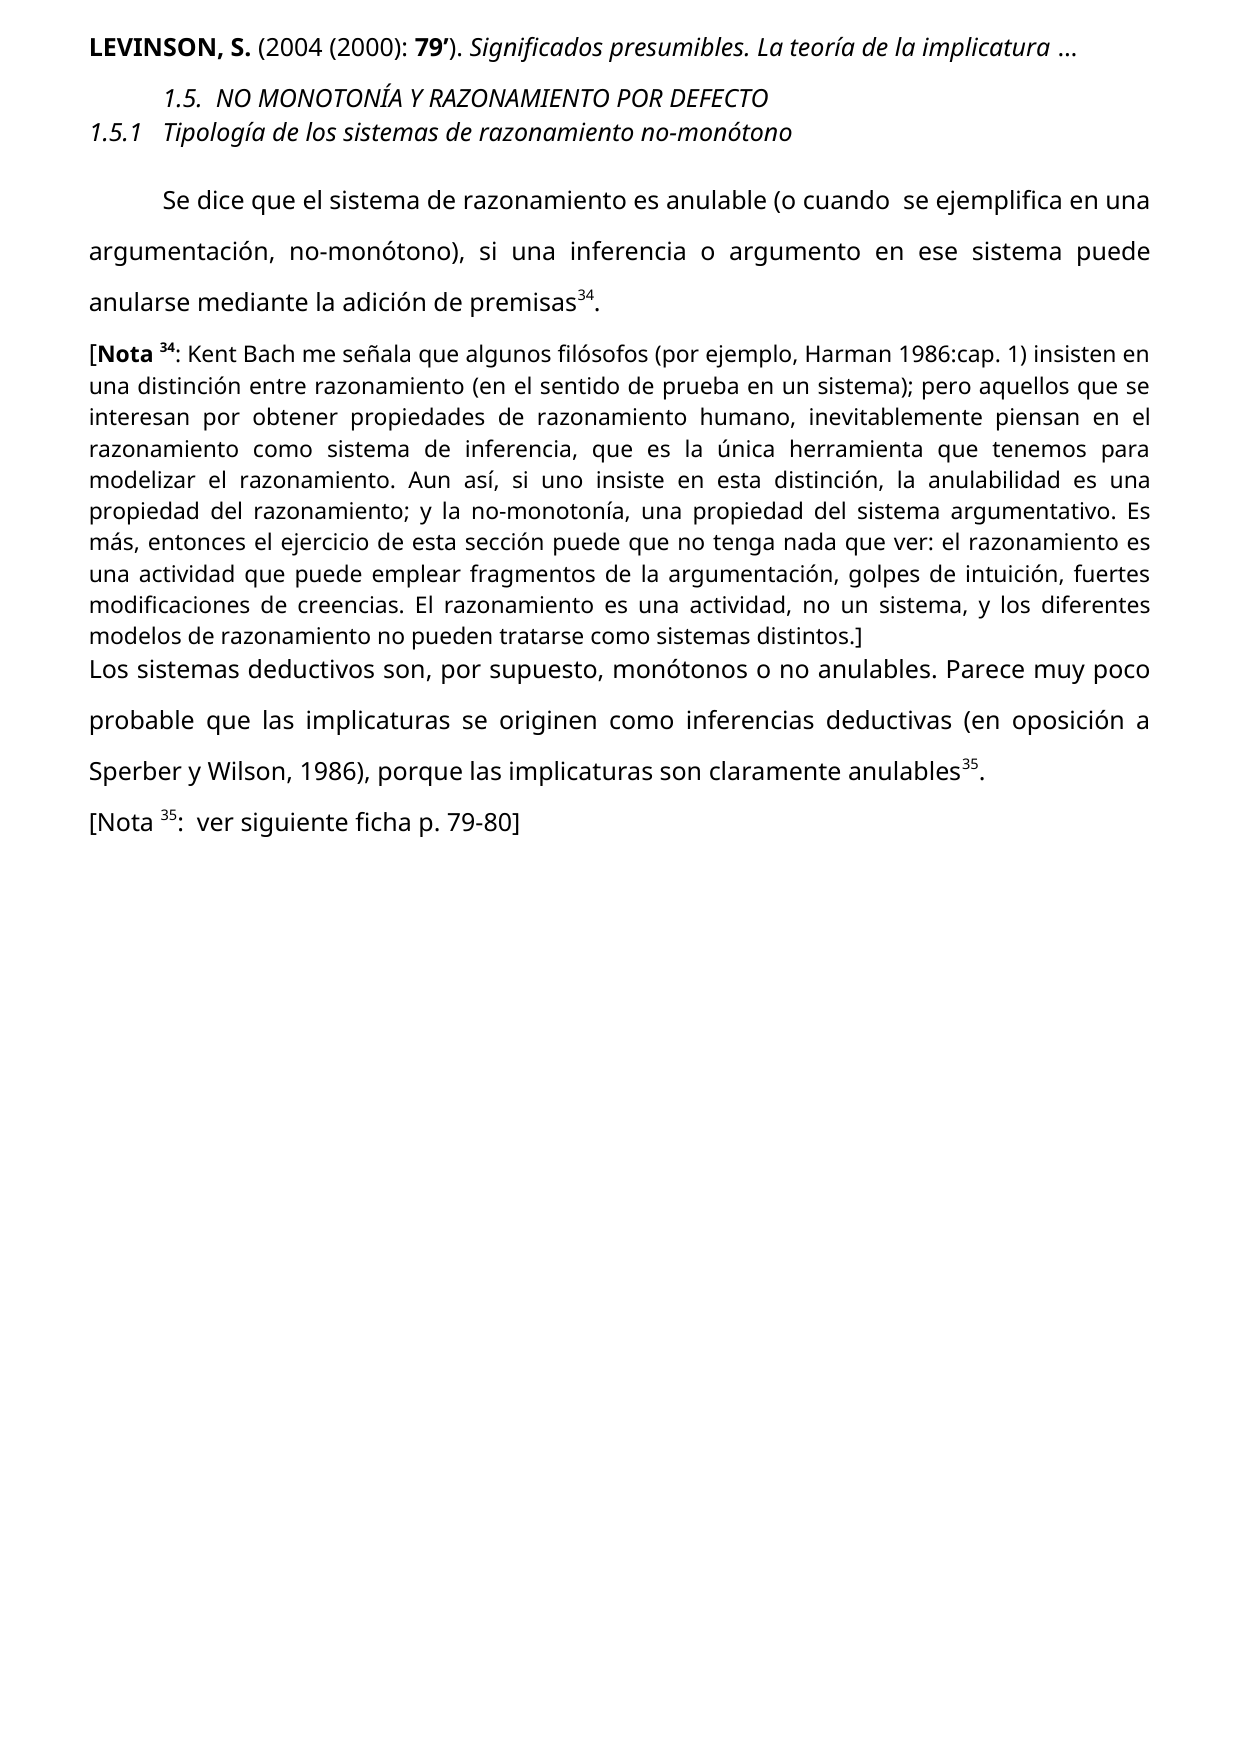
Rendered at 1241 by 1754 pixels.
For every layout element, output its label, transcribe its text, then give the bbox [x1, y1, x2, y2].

text Los sistemas deductivos son, por supuesto, monótonos o no anulables. Parece muy poco probable que las implicaturas se originen como inferencias deductivas (en oposición a Sperber y Wilson, 1986), porque las implicaturas son claramente anulables35. [88, 651, 1152, 787]
text LEVINSON, S. (2004 (2000): 79’). Significados presumibles. La teoría de la implicatura … [88, 29, 1152, 64]
text 1.5.1 Tipología de los sistemas de razonamiento no-monótono [88, 115, 1152, 149]
text [Nota 35: ver siguiente ficha p. 79-80] [88, 804, 1152, 838]
text 1.5. NO MONOTONÍA Y RAZONAMIENTO POR DEFECTO [162, 81, 1152, 115]
text [Nota 34: Kent Bach me señala que algunos filósofos (por ejemplo, Harman 1986:cap. 1) insisten en una distinción entre razonamiento (en el sentido de prueba en un sistema); pero aquellos que se interesan por obtener propiedades de razonamiento humano, inevitablemente piensan en el razonamiento como sistema de inferencia, que es la única herramienta que tenemos para modelizar el razonamiento. Aun así, si uno insiste en esta distinción, la anulabilidad es una propiedad del razonamiento; y la no-monotonía, una propiedad del sistema argumentativo. Es más, entonces el ejercicio de esta sección puede que no tenga nada que ver: el razonamiento es una actividad que puede emplear fragmentos de la argumentación, golpes de intuición, fuertes modificaciones de creencias. El razonamiento es una actividad, no un sistema, y los diferentes modelos de razonamiento no pueden tratarse como sistemas distintos.] [88, 336, 1152, 651]
text Se dice que el sistema de razonamiento es anulable (o cuando se ejemplifica en una argumentación, no-monótono), si una inferencia o argumento en ese sistema puede anularse mediante la adición de premisas34. [88, 183, 1152, 319]
